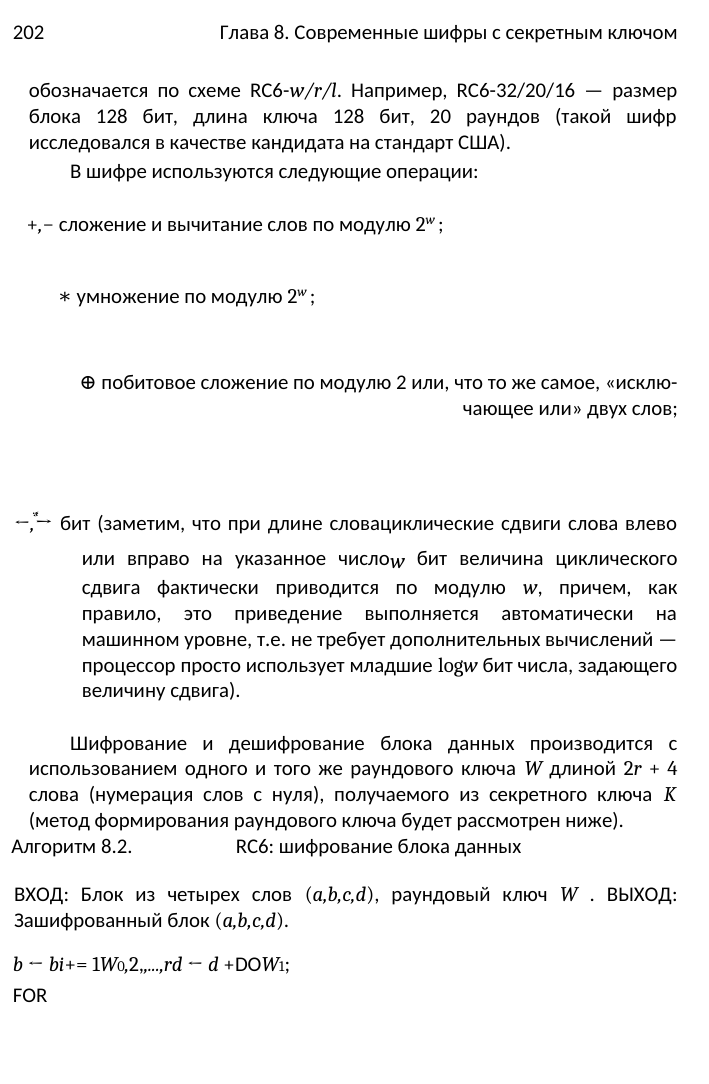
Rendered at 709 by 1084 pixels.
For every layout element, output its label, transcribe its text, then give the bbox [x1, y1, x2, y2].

text ←֒,֓→ бит (заметим, что при длине словациклические сдвиги слова влево или вправо на указанное числоw бит величина циклического сдвига фактически приводится по модулю w, причем, как правило, это приведение выполняется автоматически на машинном уровне, т.е. не требует дополнительных вычислений — процессор просто использует младшие logw бит числа, задающего величину сдвига). [14, 510, 678, 703]
text +,− сложение и вычитание слов по модулю 2w ; [26, 211, 678, 236]
text ⊕ побитовое сложение по модулю 2 или, что то же самое, «исклю-чающее или» двух слов; [13, 369, 678, 421]
list FOR [0, 983, 678, 1008]
list b ← bi+= 1W0,2,,...,rd ← d +DOW1; [0, 951, 678, 976]
text Шифрование и дешифрование блока данных производится с использованием одного и того же раундового ключа W длиной 2r + 4 слова (нумерация слов с нуля), получаемого из секретного ключа K (метод формирования раундового ключа будет рассмотрен ниже). [28, 730, 678, 833]
text ∗ умножение по модулю 2w ; [58, 283, 678, 308]
text ВХОД: Блок из четырех слов (a,b,c,d), раундовый ключ W . ВЫХОД: Зашифрованный блок (a,b,c,d). [14, 882, 678, 933]
text обозначается по схеме RC6-w/r/l. Например, RC6-32/20/16 — размер блока 128 бит, длина ключа 128 бит, 20 раундов (такой шифр исследовался в качестве кандидата на стандарт США). [28, 78, 678, 155]
text Алгоритм 8.2. RC6: шифрование блока данных [11, 834, 678, 859]
text В шифре используются следующие операции: [70, 158, 678, 183]
